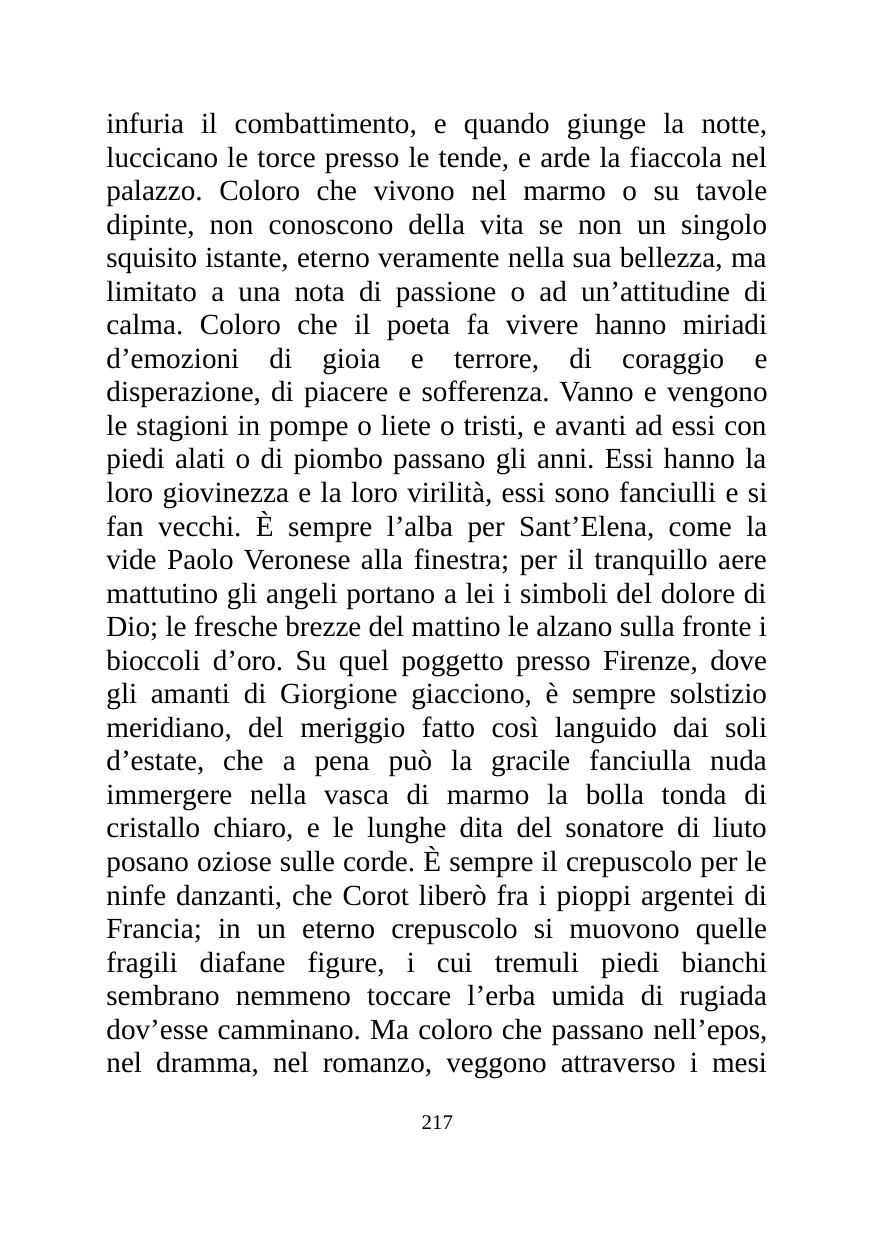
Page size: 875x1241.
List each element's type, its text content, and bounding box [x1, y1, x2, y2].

text infuria il combattimento, e quando giunge la notte, luccicano le torce presso le tende, e arde la fiaccola nel palazzo. Coloro che vivono nel marmo o su tavole dipinte, non conoscono della vita se non un singolo squisito istante, eterno veramente nella sua bellezza, ma limitato a una nota di passione o ad un’attitudine di calma. Coloro che il poeta fa vivere hanno miriadi d’emozioni di gioia e terrore, di coraggio e disperazione, di piacere e sofferenza. Vanno e vengono le stagioni in pompe o liete o tristi, e avanti ad essi con piedi alati o di piombo passano gli anni. Essi hanno la loro giovinezza e la loro virilità, essi sono fanciulli e si fan vecchi. È sempre l’alba per Sant’Elena, come la vide Paolo Veronese alla finestra; per il tranquillo aere mattutino gli angeli portano a lei i simboli del dolore di Dio; le fresche brezze del mattino le alzano sulla fronte i bioccoli d’oro. Su quel poggetto presso Firenze, dove gli amanti di Giorgione giacciono, è sempre solstizio meridiano, del meriggio fatto così languido dai soli d’estate, che a pena può la gracile fanciulla nuda immergere nella vasca di marmo la bolla tonda di cristallo chiaro, e le lunghe dita del sonatore di liuto posano oziose sulle corde. È sempre il crepuscolo per le ninfe danzanti, che Corot liberò fra i pioppi argentei di Francia; in un eterno crepuscolo si muovono quelle fragili diafane figure, i cui tremuli piedi bianchi sembrano nemmeno toccare l’erba umida di rugiada dov’esse camminano. Ma coloro che passano nell’epos, nel dramma, nel romanzo, veggono attraverso i mesi [106, 106, 768, 1079]
